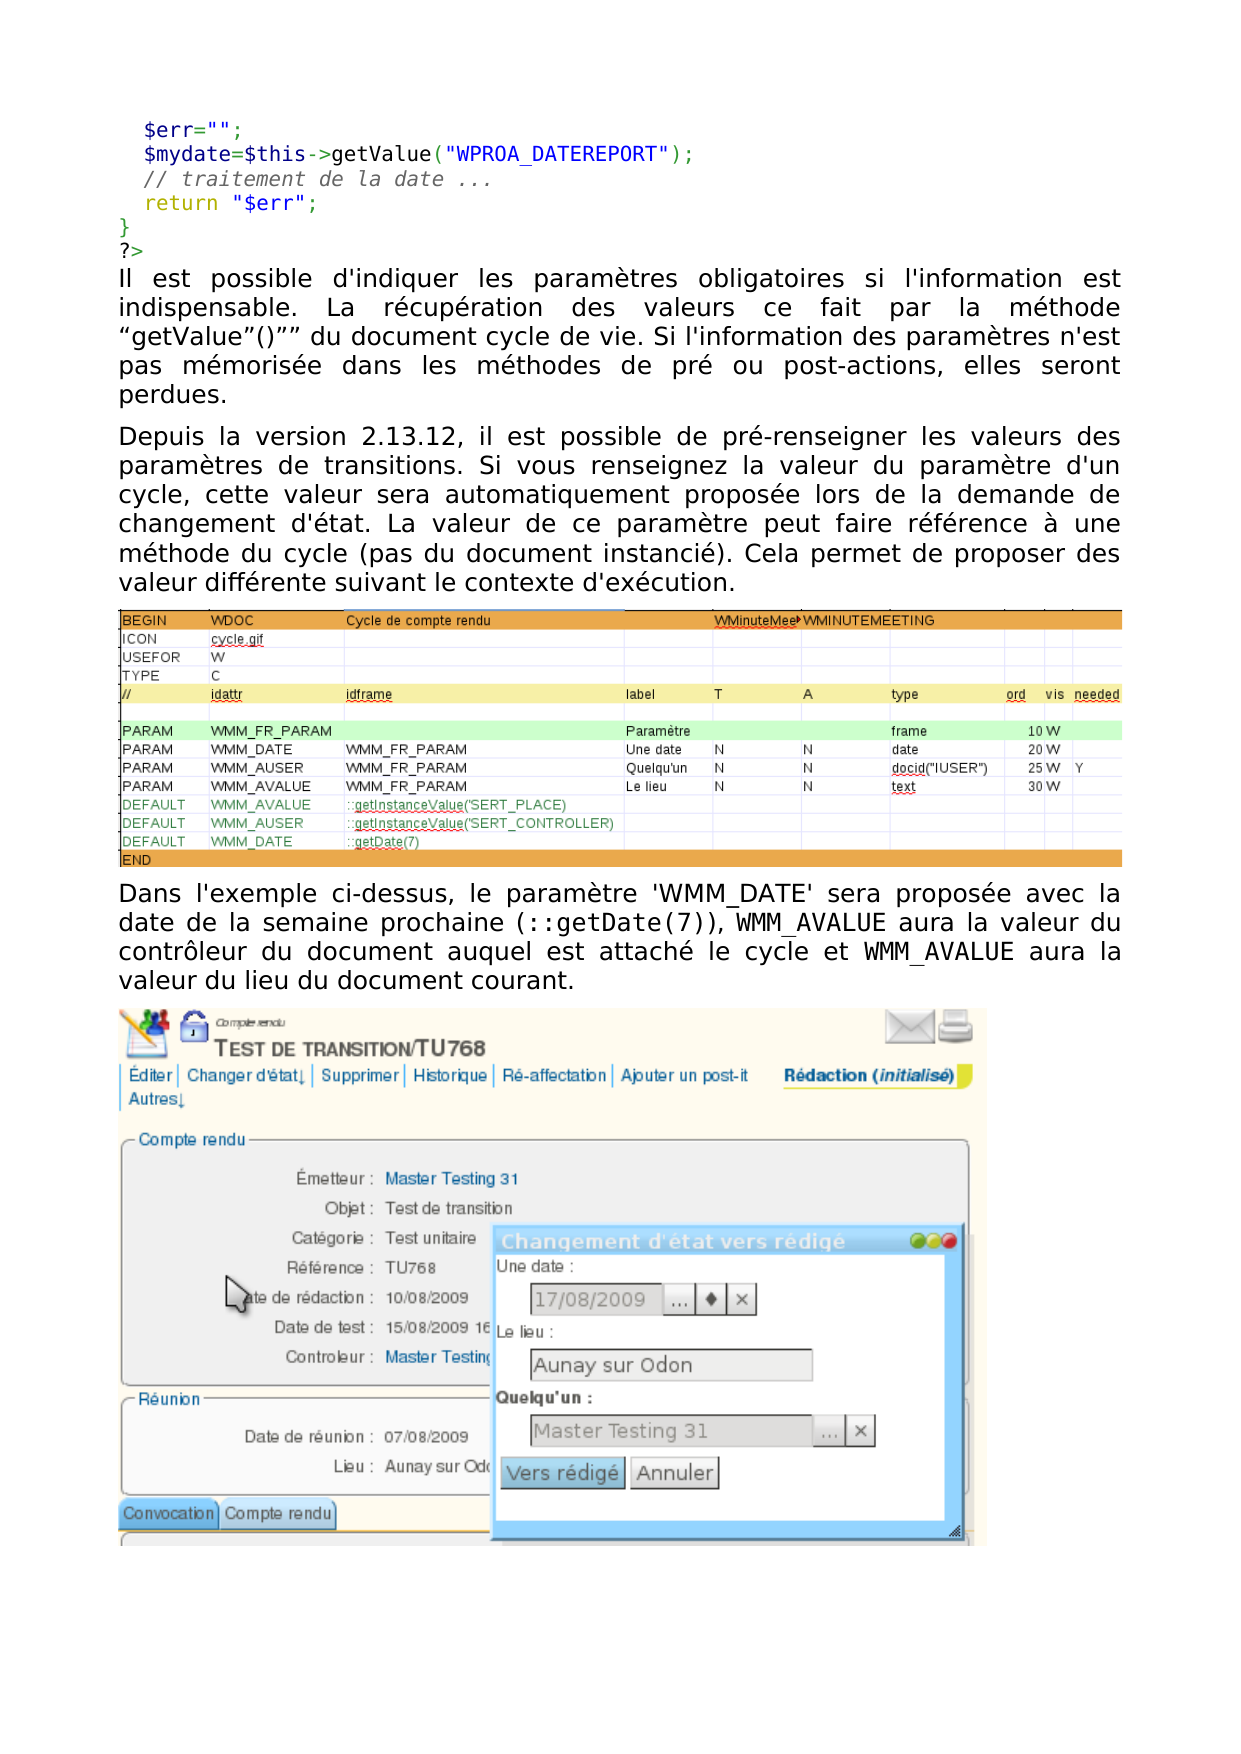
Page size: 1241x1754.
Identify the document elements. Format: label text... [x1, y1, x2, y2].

text Il est possible d'indiquer les paramètres obligatoires si l'information est indispensable. La récupération des valeurs ce fait par la méthode “getValue”()”” du document cycle de vie. Si l'information des paramètres n'est pas mémorisée dans les méthodes de pré ou post-actions, elles seront perdues. [118, 264, 1122, 409]
text Depuis la version 2.13.12, il est possible de pré-renseigner les valeurs des paramètres de transitions. Si vous renseignez la valeur du paramètre d'un cycle, cette valeur sera automatiquement proposée lors de la demande de changement d'état. La valeur de ce paramètre peut faire référence à une méthode du cycle (pas du document instancié). Cela permet de proposer des valeur différente suivant le contexte d'exécution. [118, 422, 1122, 597]
text $mydate=$this->getValue("WPROA_DATEREPORT"); [118, 142, 1122, 167]
text // traitement de la date ... [118, 167, 1122, 191]
text $err=""; [118, 118, 1122, 142]
picture [118, 609, 1123, 867]
text return "$err"; [118, 191, 1122, 215]
text Dans l'exemple ci-dessus, le paramètre 'WMM_DATE' sera proposée avec la date de la semaine prochaine (::getDate(7)), WMM_AVALUE aura la valeur du contrôleur du document auquel est attaché le cycle et WMM_AVALUE aura la valeur du lieu du document courant. [118, 879, 1122, 996]
picture [118, 1008, 987, 1546]
text ?> [118, 239, 1122, 264]
text } [118, 215, 1122, 239]
